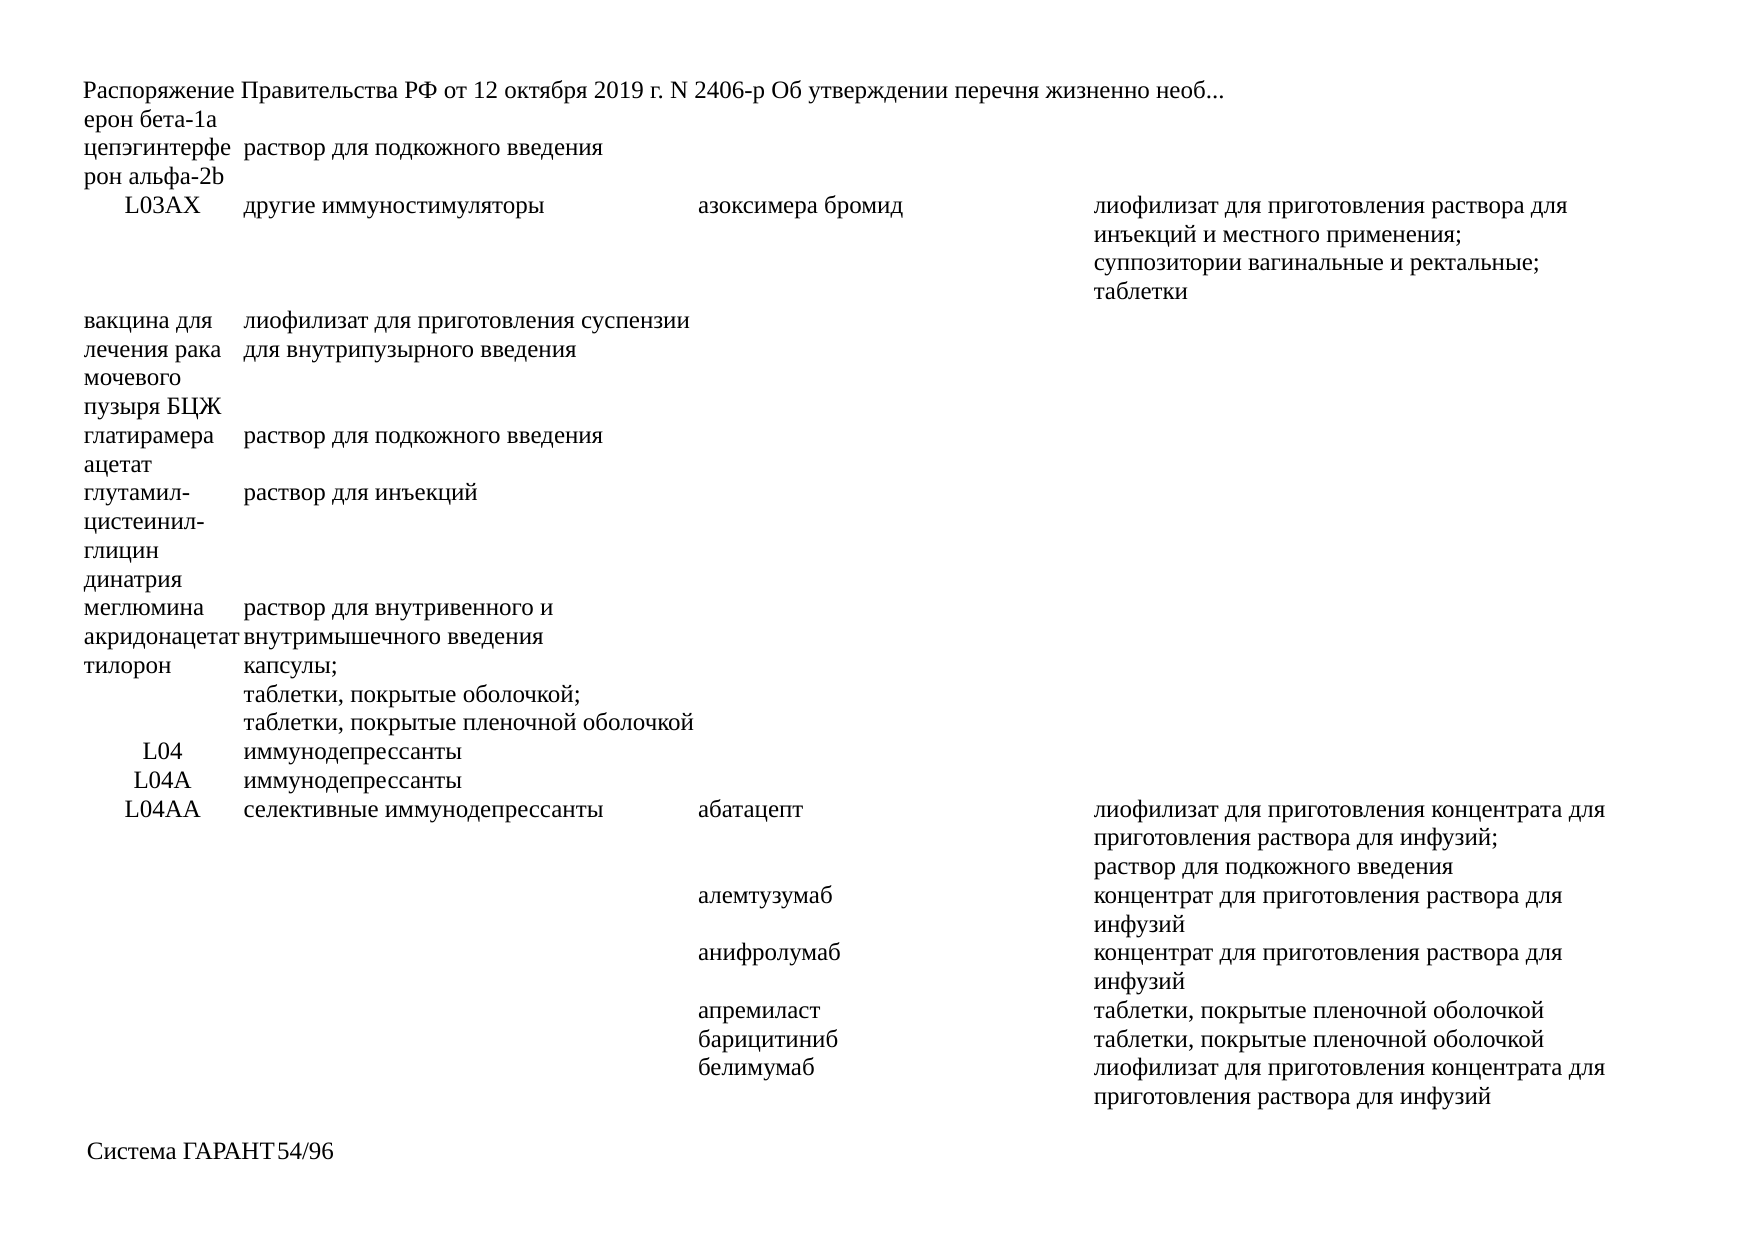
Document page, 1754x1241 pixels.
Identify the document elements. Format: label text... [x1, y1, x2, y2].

table_cell [242, 1053, 697, 1110]
table_cell раствор для инъекций [242, 478, 697, 592]
table_cell [697, 736, 1092, 765]
table_cell [242, 880, 697, 937]
table_cell [1093, 305, 1659, 420]
table_cell [1093, 736, 1659, 765]
table_cell [83, 1053, 242, 1110]
table_cell [242, 938, 697, 995]
table_cell [697, 420, 1092, 477]
table_cell [1093, 650, 1659, 736]
table_cell [1093, 133, 1659, 190]
table_cell [1093, 478, 1659, 592]
table_cell [83, 880, 242, 937]
table_cell L03AX [83, 190, 242, 305]
table_cell [83, 995, 242, 1024]
table_cell капсулы; таблетки, покрытые оболочкой; таблетки, покрытые пленочной оболочкой [242, 650, 697, 736]
table_cell [697, 593, 1092, 650]
table_cell [697, 478, 1092, 592]
table_cell [83, 1024, 242, 1052]
table_cell L04AA [83, 794, 242, 880]
table_cell абатацепт [697, 794, 1092, 880]
table_cell меглюмина акридонацетат [83, 593, 242, 650]
table_cell концентрат для приготовления раствора для инфузий [1093, 938, 1659, 995]
table_cell [697, 133, 1092, 190]
table_cell глутамил-цистеинил-глицин динатрия [83, 478, 242, 592]
table_cell ерон бета-1а [83, 104, 242, 132]
table_cell [1093, 104, 1659, 132]
table_cell апремиласт [697, 995, 1092, 1024]
table_cell [242, 995, 697, 1024]
table_cell анифролумаб [697, 938, 1092, 995]
table_cell иммунодепрессанты [242, 765, 697, 794]
table_cell [1093, 593, 1659, 650]
table_cell глатирамера ацетат [83, 420, 242, 477]
table_cell [1093, 765, 1659, 794]
table_cell [242, 1024, 697, 1052]
table_cell лиофилизат для приготовления концентрата для приготовления раствора для инфузий; раствор для подкожного введения [1093, 794, 1659, 880]
table_cell белимумаб [697, 1053, 1092, 1110]
table_cell азоксимера бромид [697, 190, 1092, 305]
table_cell [697, 765, 1092, 794]
table_cell барицитиниб [697, 1024, 1092, 1052]
table_cell лиофилизат для приготовления суспензии для внутрипузырного введения [242, 305, 697, 420]
table_cell концентрат для приготовления раствора для инфузий [1093, 880, 1659, 937]
table_cell лиофилизат для приготовления концентрата для приготовления раствора для инфузий [1093, 1053, 1659, 1110]
table_cell иммунодепрессанты [242, 736, 697, 765]
table_cell селективные иммунодепрессанты [242, 794, 697, 880]
table_cell тилорон [83, 650, 242, 736]
table_cell вакцина для лечения рака мочевого пузыря БЦЖ [83, 305, 242, 420]
table_cell L04A [83, 765, 242, 794]
table_cell L04 [83, 736, 242, 765]
table_cell [697, 305, 1092, 420]
table_cell раствор для подкожного введения [242, 420, 697, 477]
table_cell [1093, 420, 1659, 477]
table_cell [697, 104, 1092, 132]
table_cell алемтузумаб [697, 880, 1092, 937]
table_cell раствор для подкожного введения [242, 133, 697, 190]
table_cell таблетки, покрытые пленочной оболочкой [1093, 995, 1659, 1024]
table_cell таблетки, покрытые пленочной оболочкой [1093, 1024, 1659, 1052]
table_cell другие иммуностимуляторы [242, 190, 697, 305]
table_cell раствор для внутривенного и внутримышечного введения [242, 593, 697, 650]
table_cell цепэгинтерферон альфа-2b [83, 133, 242, 190]
table_cell [697, 650, 1092, 736]
table_cell [83, 938, 242, 995]
table_cell лиофилизат для приготовления раствора для инъекций и местного применения; суппозитории вагинальные и ректальные; таблетки [1093, 190, 1659, 305]
table_cell [242, 104, 697, 132]
